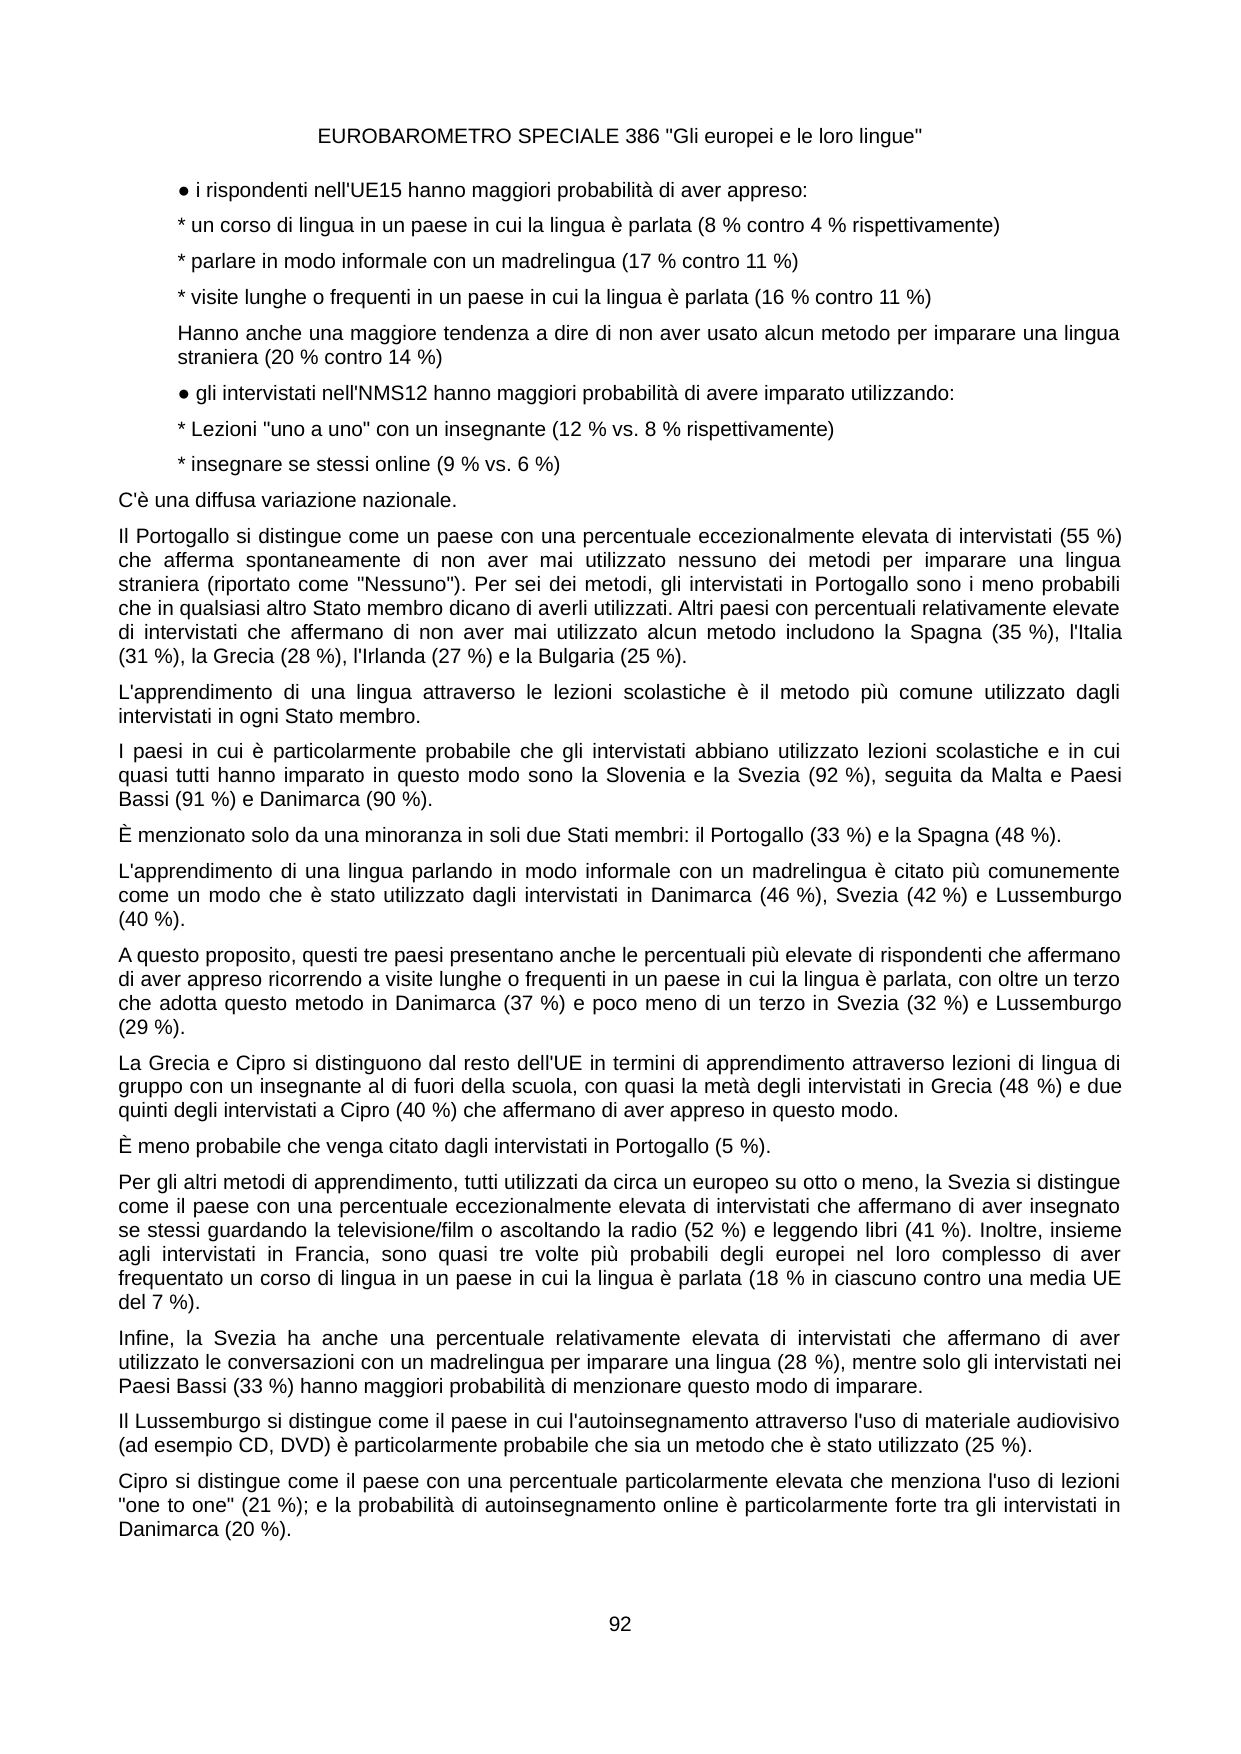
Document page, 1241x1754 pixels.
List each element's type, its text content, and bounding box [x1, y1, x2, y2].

text L'apprendimento di una lingua parlando in modo informale con un madrelingua è citato più comunemente come un modo che è stato utilizzato dagli intervistati in Danimarca (46 %), Svezia (42 %) e Lussemburgo (40 %). [118, 859, 1122, 931]
text Il Portogallo si distingue come un paese con una percentuale eccezionalmente elevata di intervistati (55 %) che afferma spontaneamente di non aver mai utilizzato nessuno dei metodi per imparare una lingua straniera (riportato come "Nessuno"). Per sei dei metodi, gli intervistati in Portogallo sono i meno probabili che in qualsiasi altro Stato membro dicano di averli utilizzati. Altri paesi con percentuali relativamente elevate di intervistati che affermano di non aver mai utilizzato alcun metodo includono la Spagna (35 %), l'Italia (31 %), la Grecia (28 %), l'Irlanda (27 %) e la Bulgaria (25 %). [118, 524, 1122, 668]
text Il Lussemburgo si distingue come il paese in cui l'autoinsegnamento attraverso l'uso di materiale audiovisivo (ad esempio CD, DVD) è particolarmente probabile che sia un metodo che è stato utilizzato (25 %). [118, 1409, 1122, 1457]
text La Grecia e Cipro si distinguono dal resto dell'UE in termini di apprendimento attraverso lezioni di lingua di gruppo con un insegnante al di fuori della scuola, con quasi la metà degli intervistati in Grecia (48 %) e due quinti degli intervistati a Cipro (40 %) che affermano di aver appreso in questo modo. [118, 1050, 1122, 1122]
text Per gli altri metodi di apprendimento, tutti utilizzati da circa un europeo su otto o meno, la Svezia si distingue come il paese con una percentuale eccezionalmente elevata di intervistati che affermano di aver insegnato se stessi guardando la televisione/film o ascoltando la radio (52 %) e leggendo libri (41 %). Inoltre, insieme agli intervistati in Francia, sono quasi tre volte più probabili degli europei nel loro complesso di aver frequentato un corso di lingua in un paese in cui la lingua è parlata (18 % in ciascuno contro una media UE del 7 %). [118, 1170, 1122, 1314]
text ● gli intervistati nell'NMS12 hanno maggiori probabilità di avere imparato utilizzando: [177, 381, 1122, 404]
text A questo proposito, questi tre paesi presentano anche le percentuali più elevate di rispondenti che affermano di aver appreso ricorrendo a visite lunghe o frequenti in un paese in cui la lingua è parlata, con oltre un terzo che adotta questo metodo in Danimarca (37 %) e poco meno di un terzo in Svezia (32 %) e Lussemburgo (29 %). [118, 943, 1122, 1038]
text * parlare in modo informale con un madrelingua (17 % contro 11 %) [177, 249, 1122, 273]
text Hanno anche una maggiore tendenza a dire di non aver usato alcun metodo per imparare una lingua straniera (20 % contro 14 %) [177, 321, 1122, 369]
text ● i rispondenti nell'UE15 hanno maggiori probabilità di aver appreso: [177, 177, 1122, 201]
text Infine, la Svezia ha anche una percentuale relativamente elevata di intervistati che affermano di aver utilizzato le conversazioni con un madrelingua per imparare una lingua (28 %), mentre solo gli intervistati nei Paesi Bassi (33 %) hanno maggiori probabilità di menzionare questo modo di imparare. [118, 1326, 1122, 1397]
text * insegnare se stessi online (9 % vs. 6 %) [177, 452, 1122, 476]
text C'è una diffusa variazione nazionale. [118, 488, 1122, 512]
text * visite lunghe o frequenti in un paese in cui la lingua è parlata (16 % contro 11 %) [177, 285, 1122, 309]
text * Lezioni "uno a uno" con un insegnante (12 % vs. 8 % rispettivamente) [177, 416, 1122, 440]
text I paesi in cui è particolarmente probabile che gli intervistati abbiano utilizzato lezioni scolastiche e in cui quasi tutti hanno imparato in questo modo sono la Slovenia e la Svezia (92 %), seguita da Malta e Paesi Bassi (91 %) e Danimarca (90 %). [118, 739, 1122, 811]
text L'apprendimento di una lingua attraverso le lezioni scolastiche è il metodo più comune utilizzato dagli intervistati in ogni Stato membro. [118, 679, 1122, 727]
text * un corso di lingua in un paese in cui la lingua è parlata (8 % contro 4 % rispettivamente) [177, 213, 1122, 237]
text Cipro si distingue come il paese con una percentuale particolarmente elevata che menziona l'uso di lezioni "one to one" (21 %); e la probabilità di autoinsegnamento online è particolarmente forte tra gli intervistati in Danimarca (20 %). [118, 1469, 1122, 1541]
text È menzionato solo da una minoranza in soli due Stati membri: il Portogallo (33 %) e la Spagna (48 %). [118, 823, 1122, 847]
text È meno probabile che venga citato dagli intervistati in Portogallo (5 %). [118, 1134, 1122, 1158]
